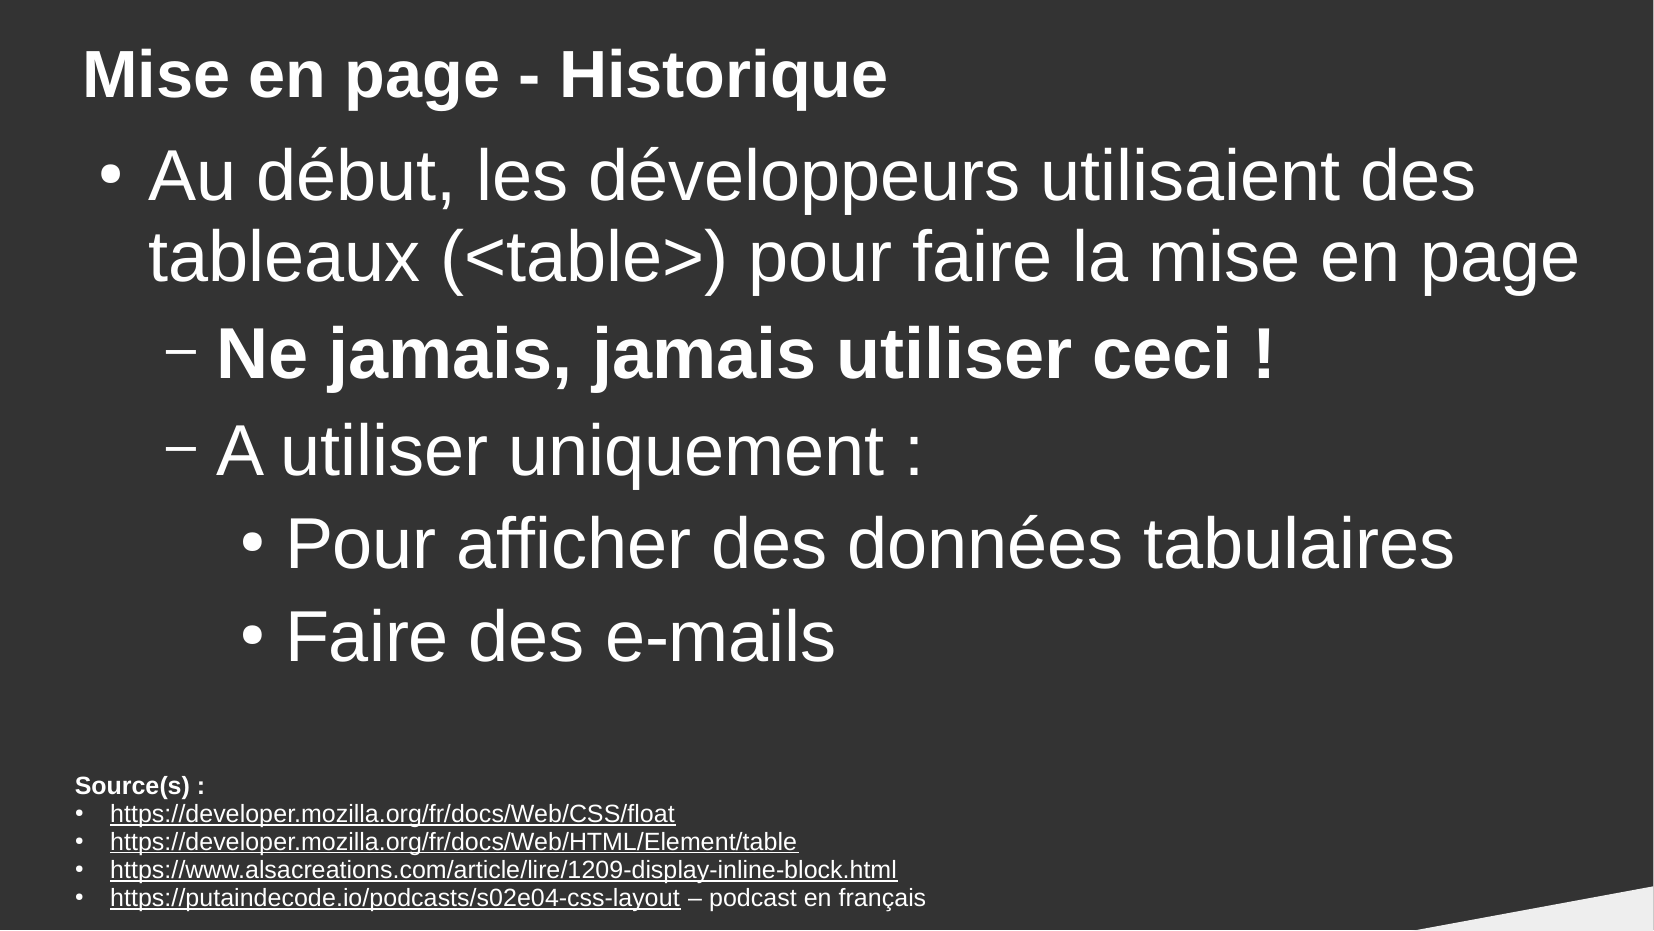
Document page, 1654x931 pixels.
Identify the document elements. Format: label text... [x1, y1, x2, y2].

list Au début, les développeurs utilisaient des tableaux (<table>) pour faire la mise en page Ne jamais, jamais utiliser ceci ! A utiliser uniquement : Pour afficher des données tabulaires Faire des e-mails [80, 135, 1605, 745]
text_box [1411, 886, 1654, 931]
title Mise en page - Historique [82, 37, 1571, 114]
text_box Source(s) : https://developer.mozilla.org/fr/docs/Web/CSS/float https://developer.mozilla.org/fr/docs/Web/HTML/Element/table https://www.alsacreations.com/article/lire/1209-display-inline-block.html https://putaindecode.io/podcasts/s02e04-css-layout – podcast en français [60, 764, 1546, 920]
